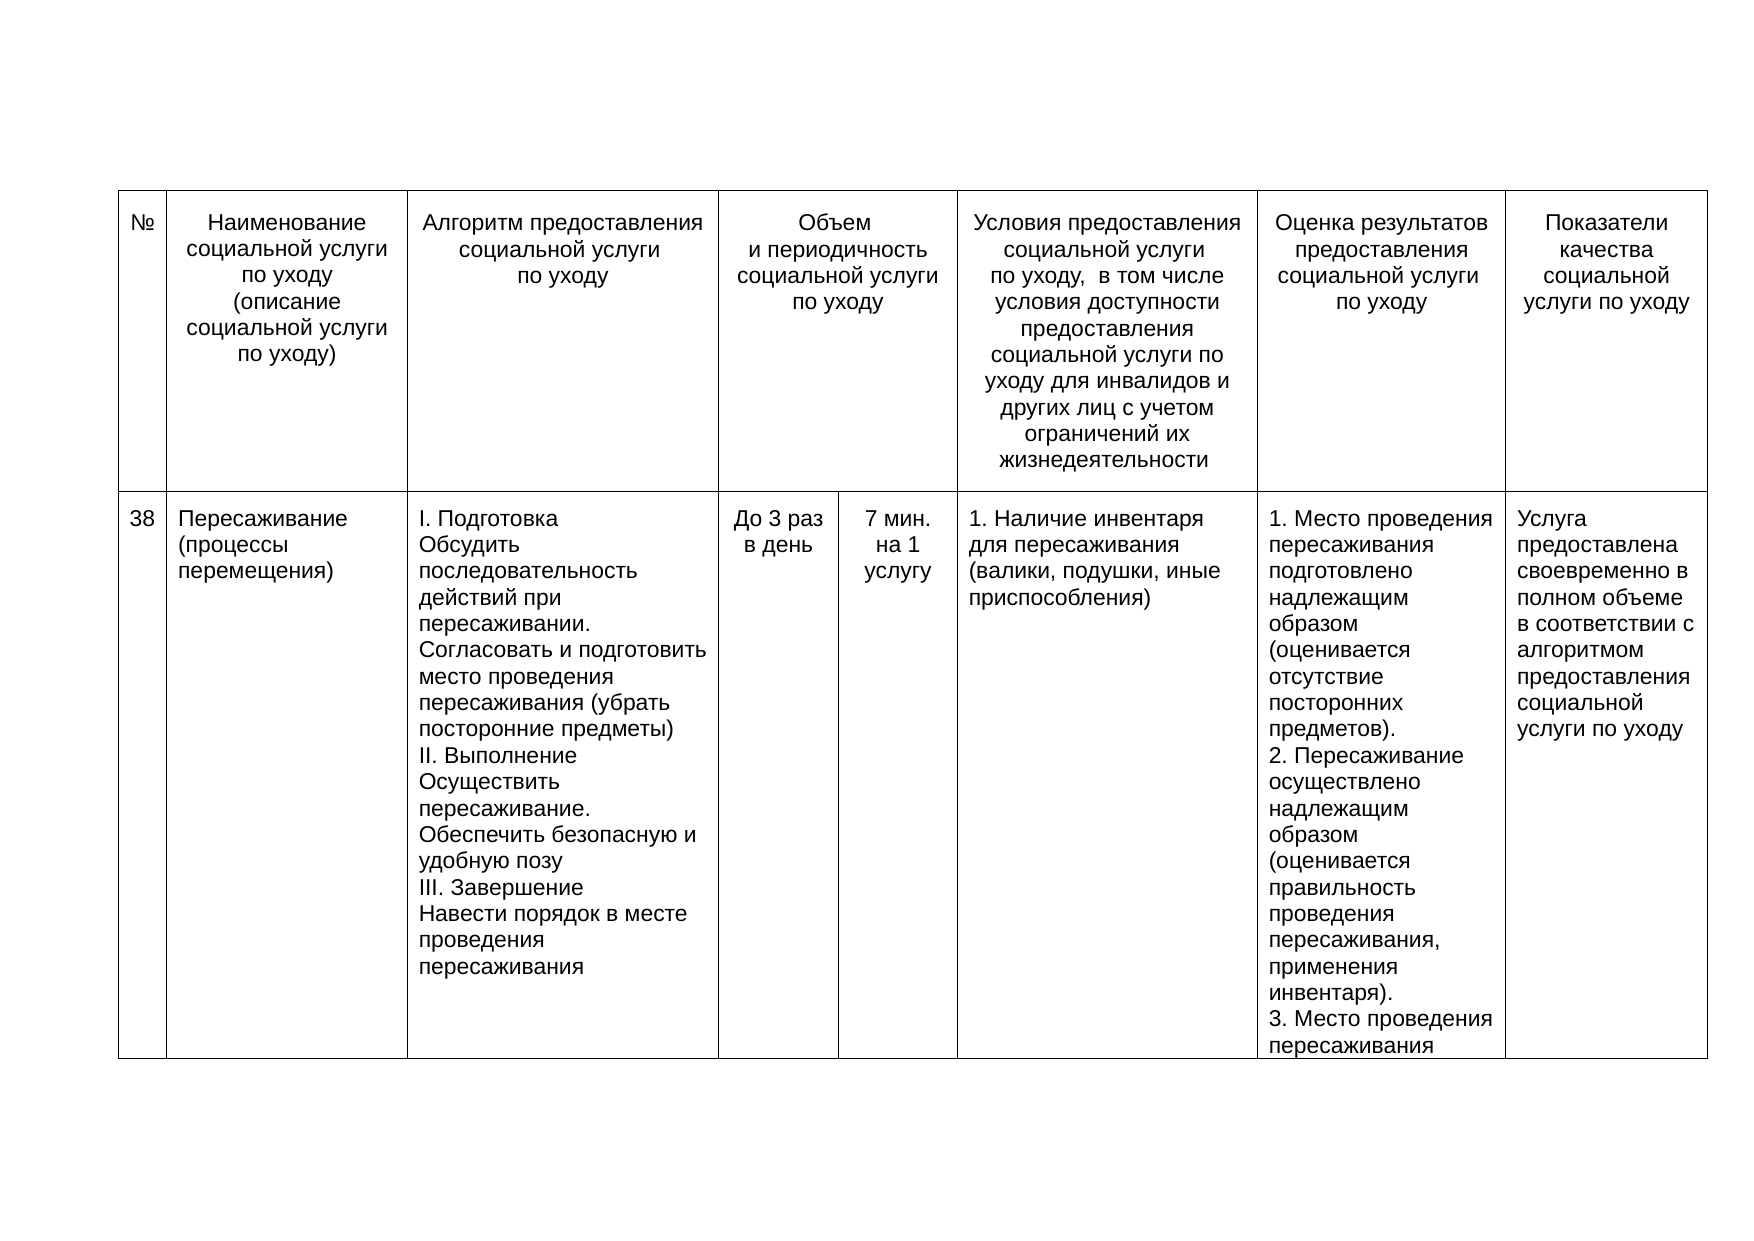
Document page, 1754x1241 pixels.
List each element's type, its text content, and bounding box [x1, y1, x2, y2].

table_cell 1. Наличие инвентаря для пересаживания (валики, подушки, иные приспособления) [958, 492, 1257, 1058]
table_header Оценка результатов предоставления социальной услуги по уходу [1258, 191, 1505, 491]
table_header Наименование социальной услуги по уходу (описание социальной услуги по уходу) [167, 191, 407, 491]
table_header Условия предоставления социальной услуги по уходу, в том числе условия доступности предоставления социальной услуги по уходу для инвалидов и других лиц с учетом ограничений их жизнедеятельности [958, 191, 1257, 491]
table_cell До 3 раз в день [719, 492, 838, 1058]
table_cell Услуга предоставлена своевременно в полном объеме в соответствии с алгоритмом предоставления социальной услуги по уходу [1506, 492, 1707, 1058]
table_cell Пересаживание (процессы перемещения) [167, 492, 407, 1058]
table_header № [119, 191, 166, 491]
table_cell I. Подготовка Обсудить последовательность действий при пересаживании. Согласовать и подготовить место проведения пересаживания (убрать посторонние предметы) II. Выполнение Осуществить пересаживание. Обеспечить безопасную и удобную позу III. Завершение Навести порядок в месте проведения пересаживания [408, 492, 718, 1058]
table_cell 1. Место проведения пересаживания подготовлено надлежащим образом (оценивается отсутствие посторонних предметов). 2. Пересаживание осуществлено надлежащим образом (оценивается правильность проведения пересаживания, применения инвентаря). 3. Место проведения пересаживания [1258, 492, 1505, 1058]
table_header Показатели качества социальной услуги по уходу [1506, 191, 1707, 491]
table_header Алгоритм предоставления социальной услуги по уходу [408, 191, 718, 491]
table_header Объем и периодичность социальной услуги по уходу [719, 191, 957, 491]
table_cell 7 мин. на 1 услугу [839, 492, 957, 1058]
table_cell [119, 492, 166, 1058]
